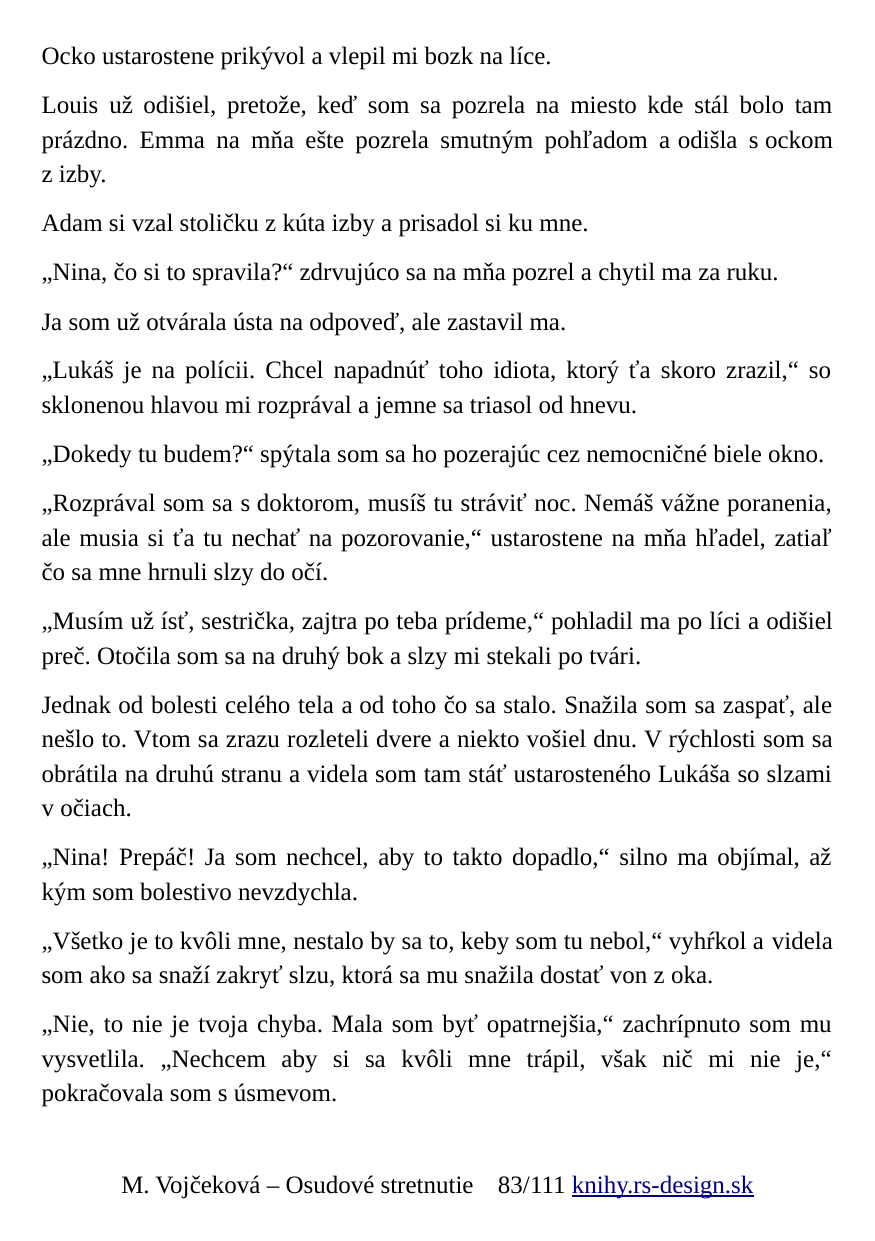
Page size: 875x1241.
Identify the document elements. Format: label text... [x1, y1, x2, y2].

text „Nina! Prepáč! Ja som nechcel, aby to takto dopadlo,“ silno ma objímal, až kým som bolestivo nevzdychla. [41, 842, 833, 906]
text „Lukáš je na polícii. Chcel napadnúť toho idiota, ktorý ťa skoro zrazil,“ so sklonenou hlavou mi rozprával a jemne sa triasol od hnevu. [41, 356, 833, 419]
text Jednak od bolesti celého tela a od toho čo sa stalo. Snažila som sa zaspať, ale nešlo to. Vtom sa zrazu rozleteli dvere a niekto vošiel dnu. V rýchlosti som sa obrátila na druhú stranu a videla som tam stáť ustarosteného Lukáša so slzami v očiach. [41, 690, 833, 822]
text Adam si vzal stoličku z kúta izby a prisadol si ku mne. [41, 208, 833, 237]
text Ocko ustarostene prikývol a vlepil mi bozk na líce. [41, 41, 833, 70]
text Louis už odišiel, pretože, keď som sa pozrela na miesto kde stál bolo tam prázdno. Emma na mňa ešte pozrela smutným pohľadom a odišla s ockom z izby. [41, 90, 833, 188]
text „Všetko je to kvôli mne, nestalo by sa to, keby som tu nebol,“ vyhŕkol a videla som ako sa snaží zakryť slzu, ktorá sa mu snažila dostať von z oka. [41, 926, 833, 989]
text „Musím už ísť, sestrička, zajtra po teba prídeme,“ pohladil ma po líci a odišiel preč. Otočila som sa na druhý bok a slzy mi stekali po tvári. [41, 606, 833, 669]
text Ja som už otvárala ústa na odpoveď, ale zastavil ma. [41, 307, 833, 335]
text „Nina, čo si to spravila?“ zdrvujúco sa na mňa pozrel a chytil ma za ruku. [41, 257, 833, 286]
text „Rozprával som sa s doktorom, musíš tu stráviť noc. Nemáš vážne poranenia, ale musia si ťa tu nechať na pozorovanie,“ ustarostene na mňa hľadel, zatiaľ čo sa mne hrnuli slzy do očí. [41, 488, 833, 586]
text „Nie, to nie je tvoja chyba. Mala som byť opatrnejšia,“ zachrípnuto som mu vysvetlila. „Nechcem aby si sa kvôli mne trápil, však nič mi nie je,“ pokračovala som s úsmevom. [41, 1009, 833, 1107]
text „Dokedy tu budem?“ spýtala som sa ho pozerajúc cez nemocničné biele okno. [41, 439, 833, 468]
